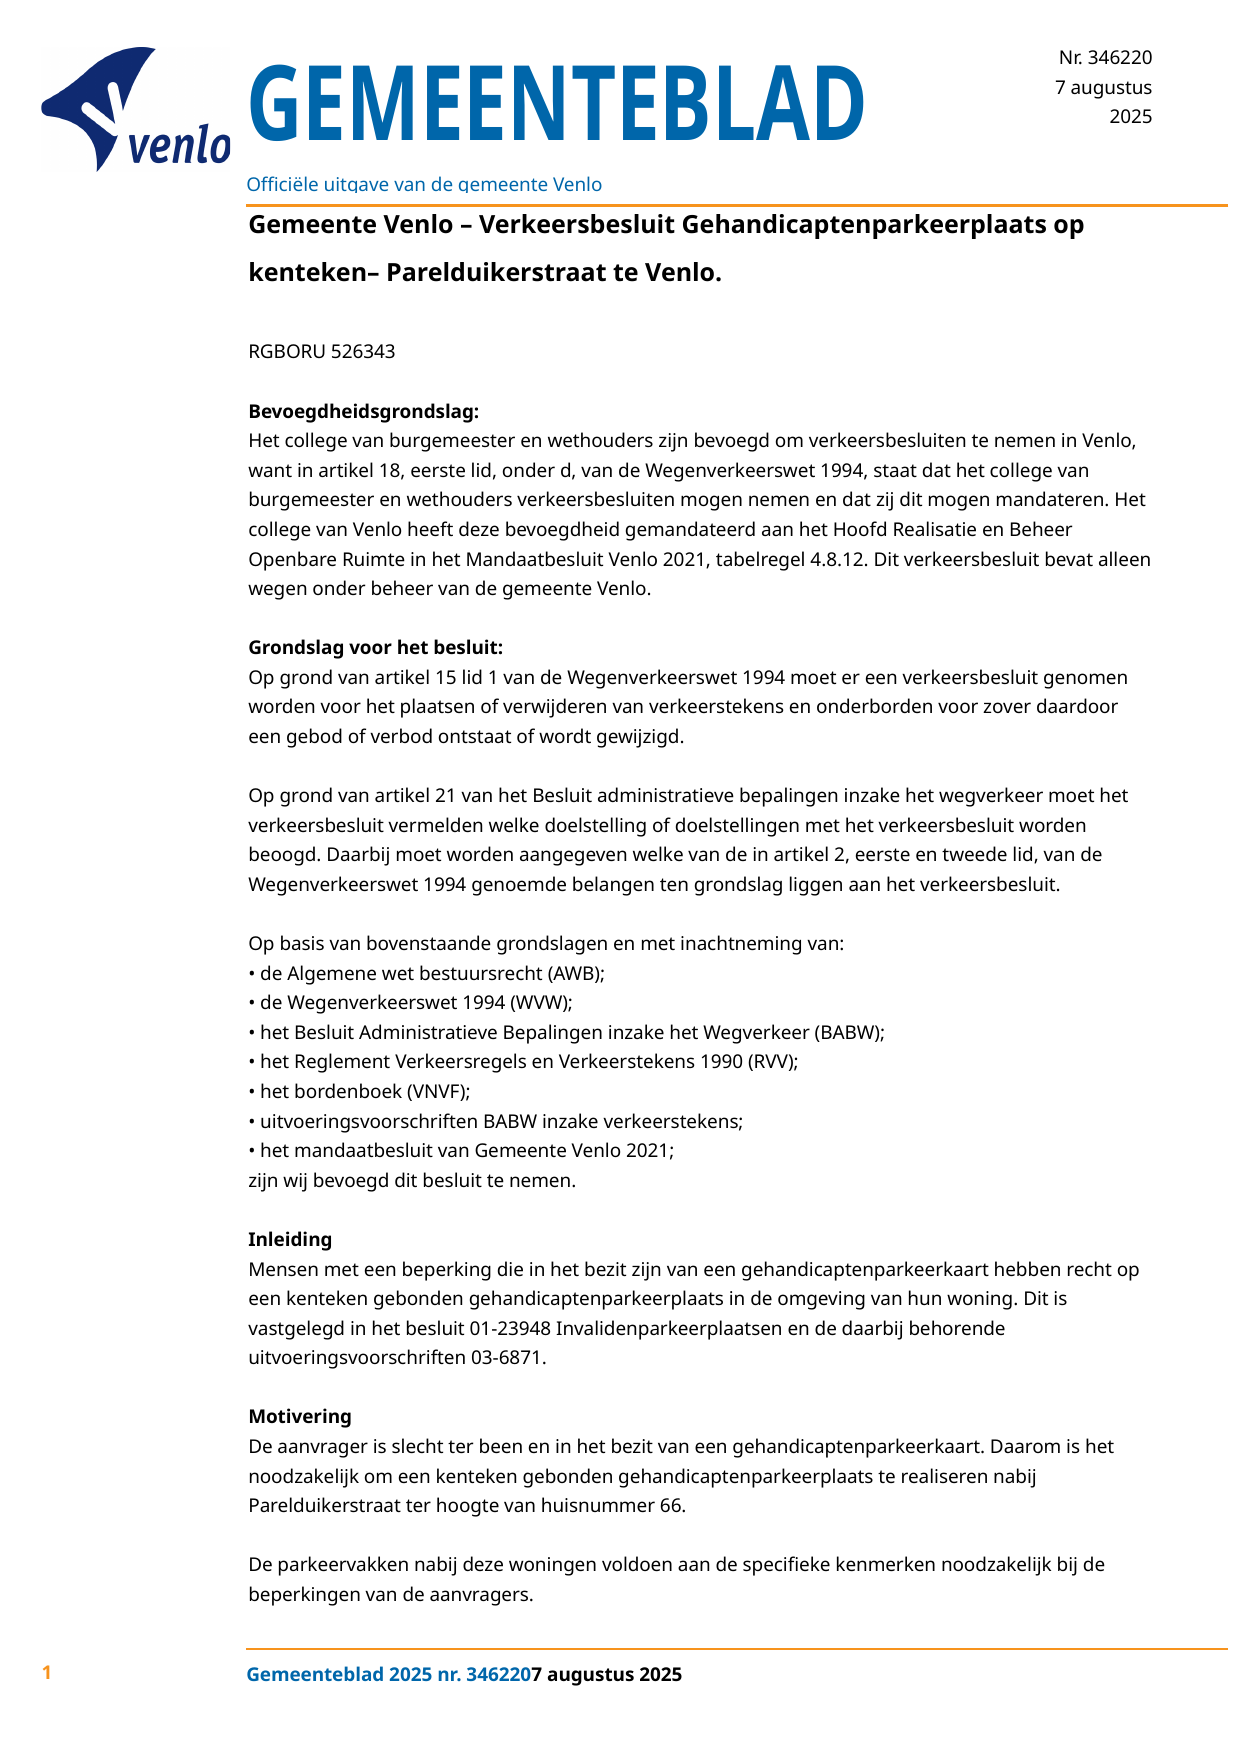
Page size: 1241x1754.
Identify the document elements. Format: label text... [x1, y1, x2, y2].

text Op grond van artikel 21 van het Besluit administratieve bepalingen inzake het wegverkeer moet het verkeersbesluit vermelden welke doelstelling of doelstellingen met het verkeersbesluit worden beoogd. Daarbij moet worden aangegeven welke van de in artikel 2, eerste en tweede lid, van de Wegenverkeerswet 1994 genoemde belangen ten grondslag liggen aan het verkeersbesluit. [248, 782, 1152, 897]
text De parkeervakken nabij deze woningen voldoen aan de specifieke kenmerken noodzakelijk bij de beperkingen van de aanvragers. [248, 1552, 1152, 1607]
text Grondslag voor het besluit: [248, 634, 1152, 660]
text Motivering [248, 1404, 1152, 1429]
text • de Algemene wet bestuursrecht (AWB); [248, 960, 1152, 986]
text • het Reglement Verkeersregels en Verkeerstekens 1990 (RVV); [248, 1049, 1152, 1074]
text Op grond van artikel 15 lid 1 van de Wegenverkeerswet 1994 moet er een verkeersbesluit genomen worden voor het plaatsen of verwijderen van verkeerstekens en onderborden voor zover daardoor een gebod of verbod ontstaat of wordt gewijzigd. [248, 664, 1152, 749]
picture [41, 47, 231, 172]
text Het college van burgemeester en wethouders zijn bevoegd om verkeersbesluiten te nemen in Venlo, want in artikel 18, eerste lid, onder d, van de Wegenverkeerswet 1994, staat dat het college van burgemeester en wethouders verkeersbesluiten mogen nemen en dat zij dit mogen mandateren. Het college van Venlo heeft deze bevoegdheid gemandateerd aan het Hoofd Realisatie en Beheer Openbare Ruimte in het Mandaatbesluit Venlo 2021, tabelregel 4.8.12. Dit verkeersbesluit bevat alleen wegen onder beheer van de gemeente Venlo. [248, 427, 1152, 601]
text Bevoegdheidsgrondslag: [248, 398, 1152, 423]
text • de Wegenverkeerswet 1994 (WVW); [248, 989, 1152, 1015]
text De aanvrager is slecht ter been en in het bezit van een gehandicaptenparkeerkaart. Daarom is het noodzakelijk om een kenteken gebonden gehandicaptenparkeerplaats te realiseren nabij Parelduikerstraat ter hoogte van huisnummer 66. [248, 1433, 1152, 1518]
text Gemeente Venlo – Verkeersbesluit Gehandicaptenparkeerplaats op kenteken– Parelduikerstraat te Venlo. [248, 207, 1152, 288]
text • het bordenboek (VNVF); [248, 1078, 1152, 1104]
text Mensen met een beperking die in het bezit zijn van een gehandicaptenparkeerkaart hebben recht op een kenteken gebonden gehandicaptenparkeerplaats in de omgeving van hun woning. Dit is vastgelegd in het besluit 01-23948 Invalidenparkeerplaatsen en de daarbij behorende uitvoeringsvoorschriften 03-6871. [248, 1256, 1152, 1370]
text Op basis van bovenstaande grondslagen en met inachtneming van: [248, 930, 1152, 956]
text • het mandaatbesluit van Gemeente Venlo 2021; [248, 1137, 1152, 1163]
text RGBORU 526343 [248, 339, 1152, 364]
text zijn wij bevoegd dit besluit te nemen. [248, 1167, 1152, 1193]
text • het Besluit Administratieve Bepalingen inzake het Wegverkeer (BABW); [248, 1019, 1152, 1045]
text • uitvoeringsvoorschriften BABW inzake verkeerstekens; [248, 1108, 1152, 1133]
text Inleiding [248, 1226, 1152, 1252]
